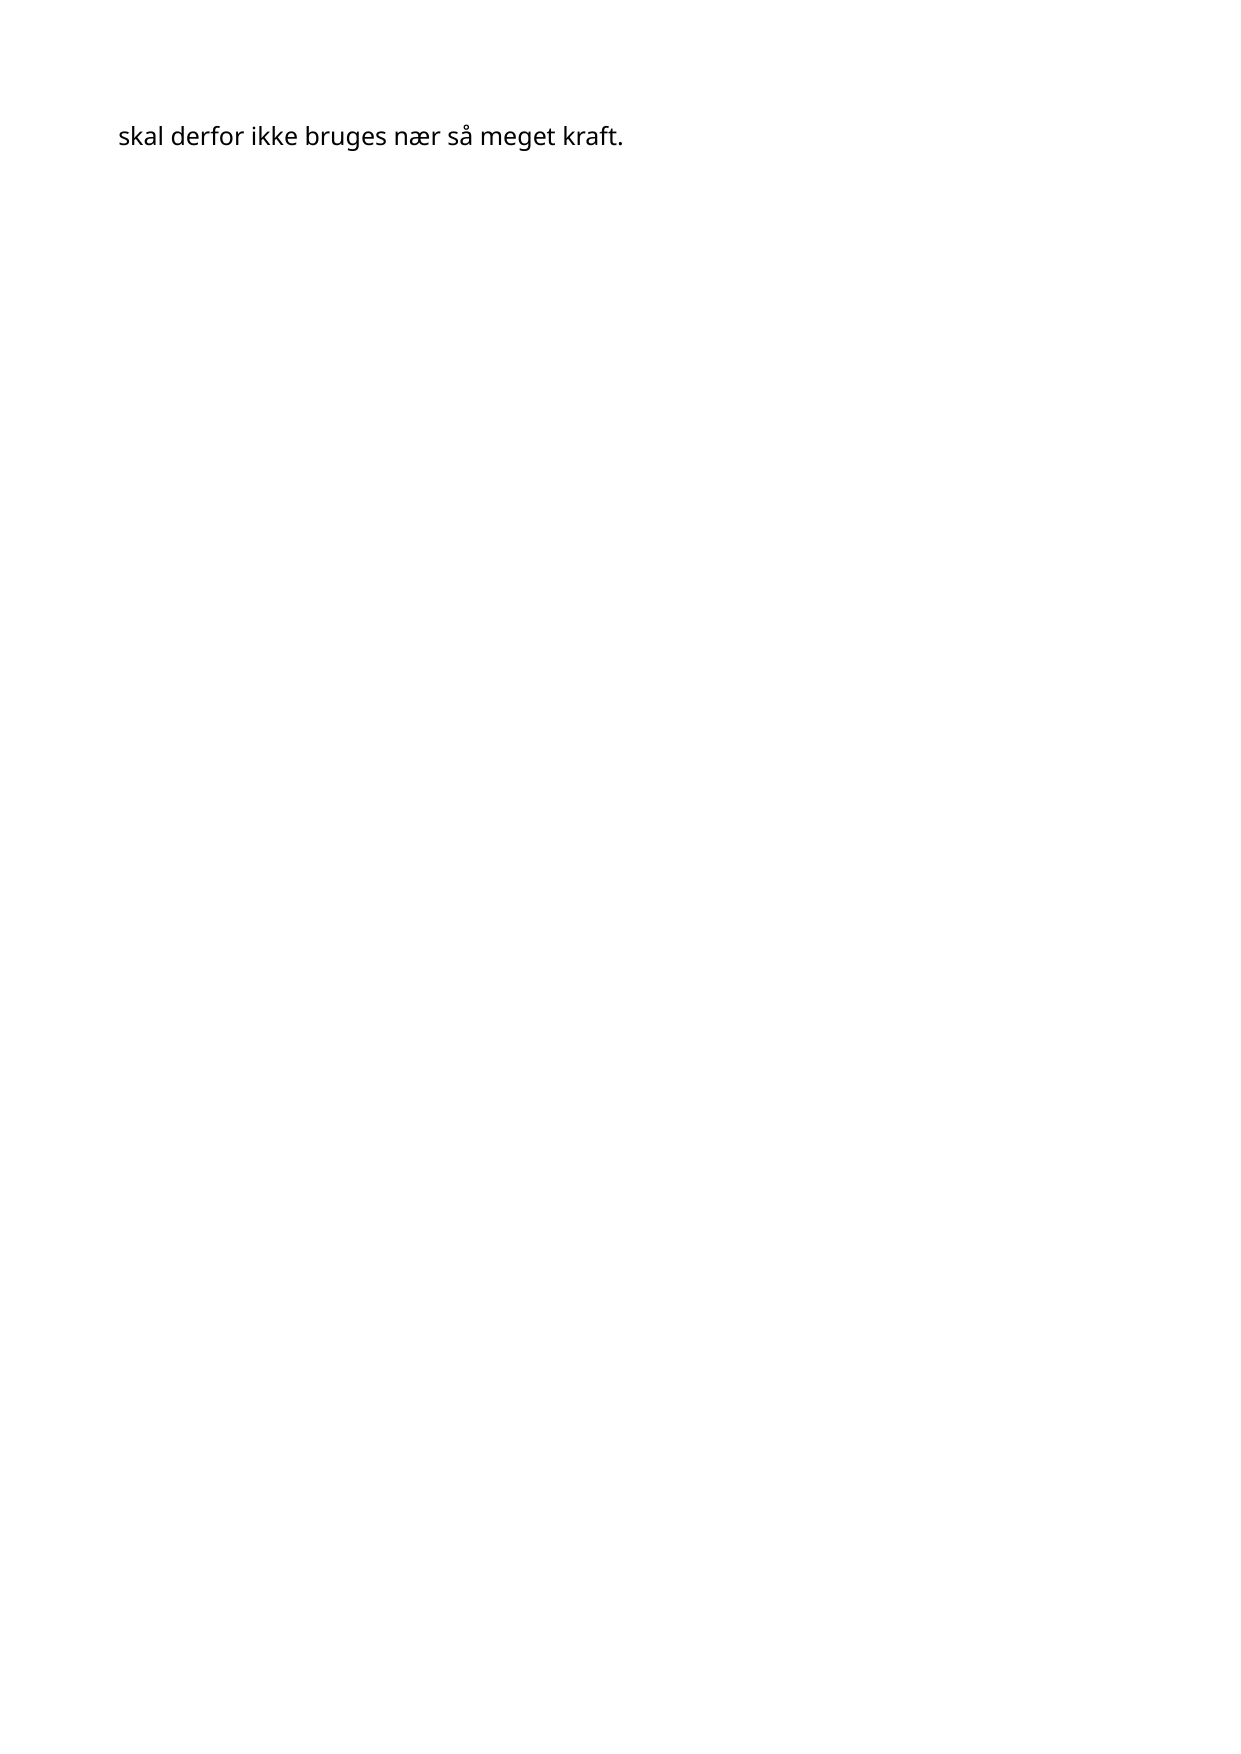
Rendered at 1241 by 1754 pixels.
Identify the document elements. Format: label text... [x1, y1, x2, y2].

text skal derfor ikke bruges nær så meget kraft. [118, 118, 1122, 152]
